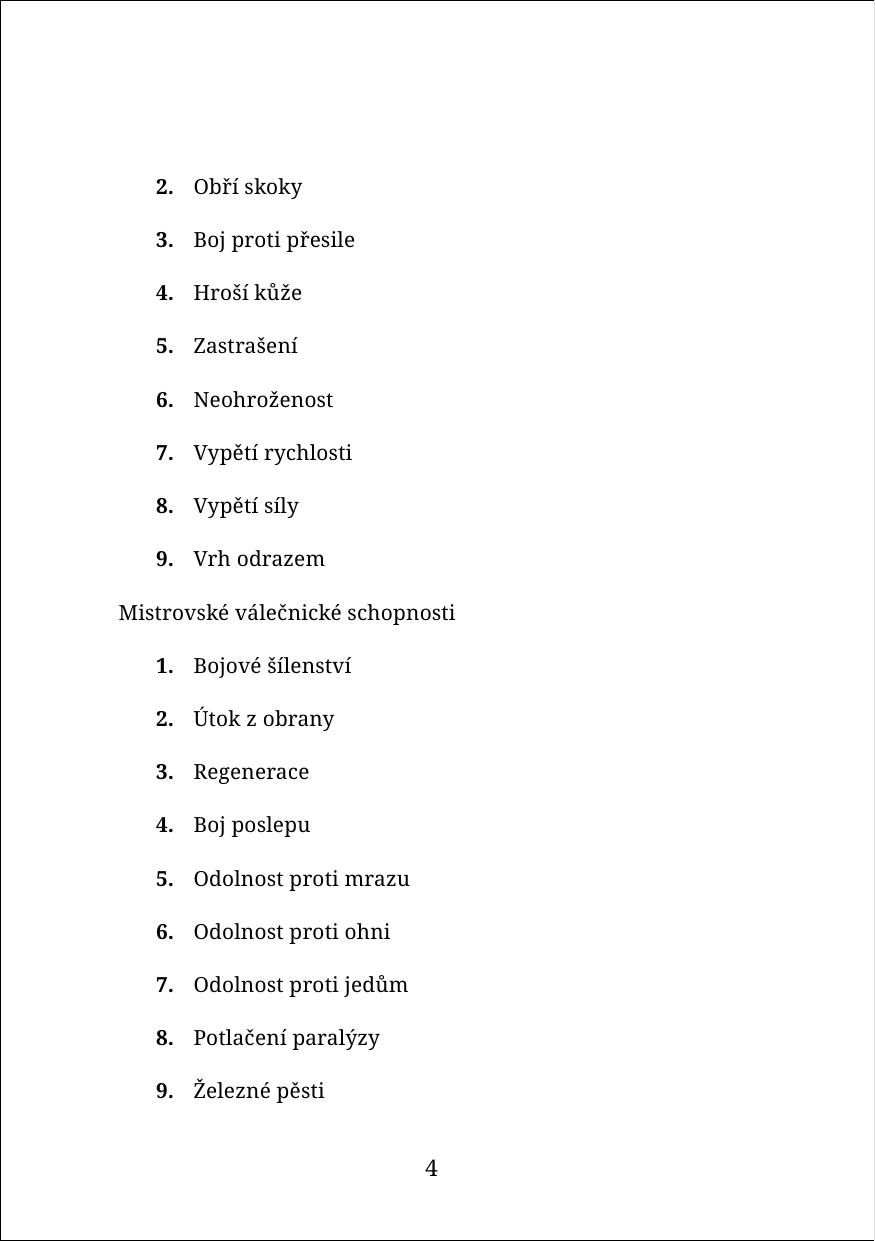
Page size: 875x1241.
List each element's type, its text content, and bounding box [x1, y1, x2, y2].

list Útok z obrany [156, 704, 756, 732]
list Obří skoky [156, 172, 756, 200]
list Potlačení paralýzy [156, 1023, 756, 1052]
list Vypětí rychlosti [156, 438, 756, 466]
text Mistrovské válečnické schopnosti [118, 598, 756, 626]
list Vrh odrazem [156, 544, 756, 573]
list Boj poslepu [156, 811, 756, 839]
list Zastrašení [156, 331, 756, 360]
list Neohroženost [156, 385, 756, 413]
list Hroší kůže [156, 278, 756, 307]
list Odolnost proti jedům [156, 970, 756, 999]
list Vypětí síly [156, 491, 756, 519]
list Boj proti přesile [156, 225, 756, 253]
list Bojové šílenství [156, 651, 756, 679]
list Železné pěsti [156, 1077, 756, 1105]
list Odolnost proti mrazu [156, 864, 756, 892]
list Regenerace [156, 757, 756, 786]
list Odolnost proti ohni [156, 917, 756, 945]
